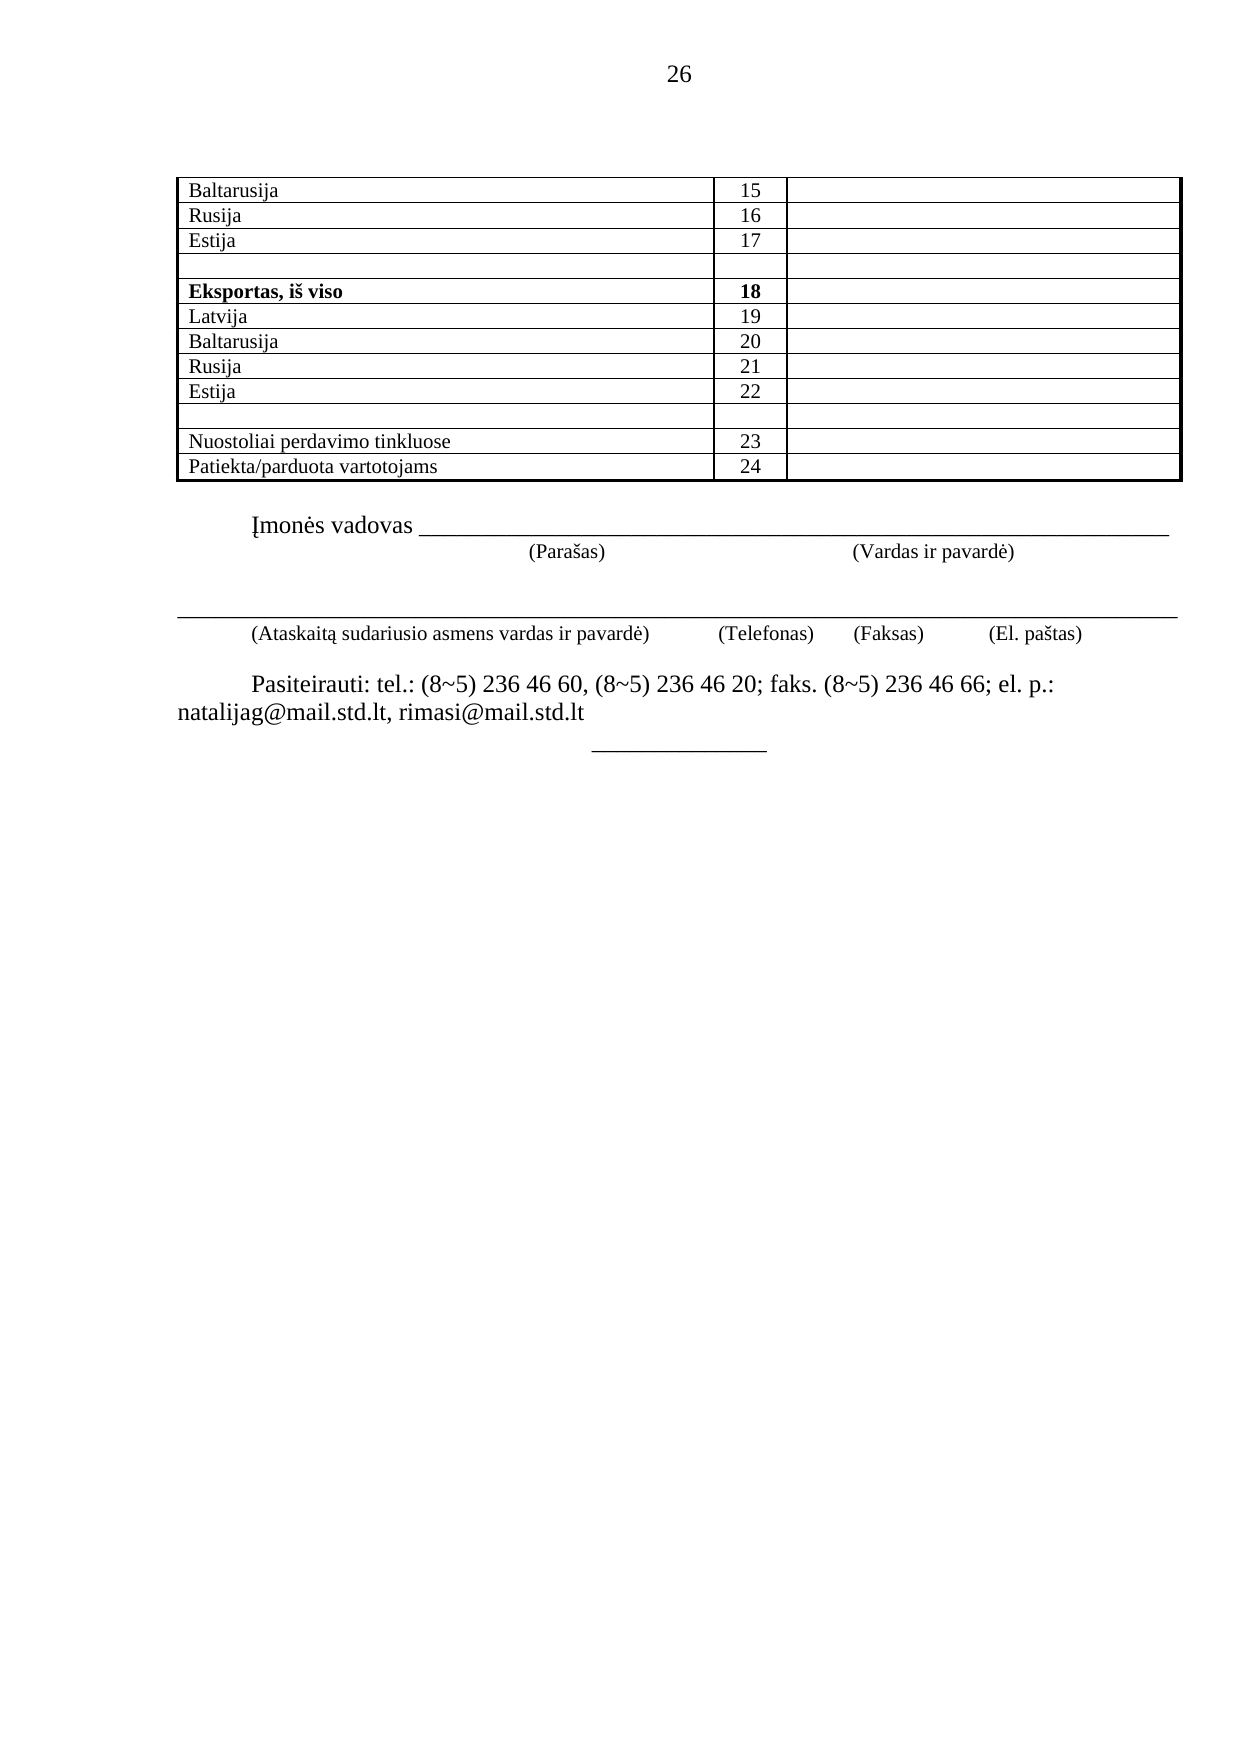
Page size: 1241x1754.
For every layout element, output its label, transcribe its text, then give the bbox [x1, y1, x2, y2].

table_cell [788, 329, 1179, 353]
table_cell Baltarusija [179, 178, 713, 202]
table_cell [788, 304, 1179, 328]
table_cell 20 [715, 329, 786, 353]
table_cell [788, 454, 1179, 478]
table_cell [788, 279, 1179, 303]
table_cell 22 [715, 379, 786, 403]
text ________________________________________________________________________________ [177, 592, 1181, 621]
table_cell Eksportas, iš viso [179, 279, 713, 303]
table_cell 17 [715, 229, 786, 252]
table_cell 18 [715, 279, 786, 303]
text (Parašas) (Vardas ir pavardė) [257, 539, 1181, 563]
table_cell [715, 404, 786, 428]
table_cell Baltarusija [179, 329, 713, 353]
table_cell Latvija [179, 304, 713, 328]
table_cell [788, 404, 1179, 428]
table_cell [788, 379, 1179, 403]
table_cell Rusija [179, 203, 713, 227]
table_cell 15 [715, 178, 786, 202]
table_cell [179, 404, 713, 428]
table_cell [788, 229, 1179, 252]
text Įmonės vadovas ____________________________________________________________ [177, 510, 1181, 539]
table_cell [788, 203, 1179, 227]
table_cell Nuostoliai perdavimo tinkluose [179, 429, 713, 453]
table_cell 16 [715, 203, 786, 227]
table_cell 23 [715, 429, 786, 453]
text pasiteirauti: tel.: (8~5) 236 46 60, (8~5) 236 46 20; faks. (8~5) 236 46 66; el. p.: natalijag@mail.std.lt, rimasi@mail.std.lt [177, 669, 1181, 726]
table_cell [715, 254, 786, 278]
table_cell Estija [179, 379, 713, 403]
table_cell Patiekta/parduota vartotojams [179, 454, 713, 478]
table_cell Estija [179, 229, 713, 252]
table_cell [788, 254, 1179, 278]
table_cell 24 [715, 454, 786, 478]
table_cell [179, 254, 713, 278]
text ______________ [177, 726, 1181, 755]
table_cell 21 [715, 354, 786, 378]
table_cell Rusija [179, 354, 713, 378]
table_cell [788, 178, 1179, 202]
table_cell 19 [715, 304, 786, 328]
text (Ataskaitą sudariusio asmens vardas ir pavardė) (Telefonas) (Faksas) (El. paštas) [177, 621, 1181, 645]
table_cell [788, 354, 1179, 378]
table_cell [788, 429, 1179, 453]
